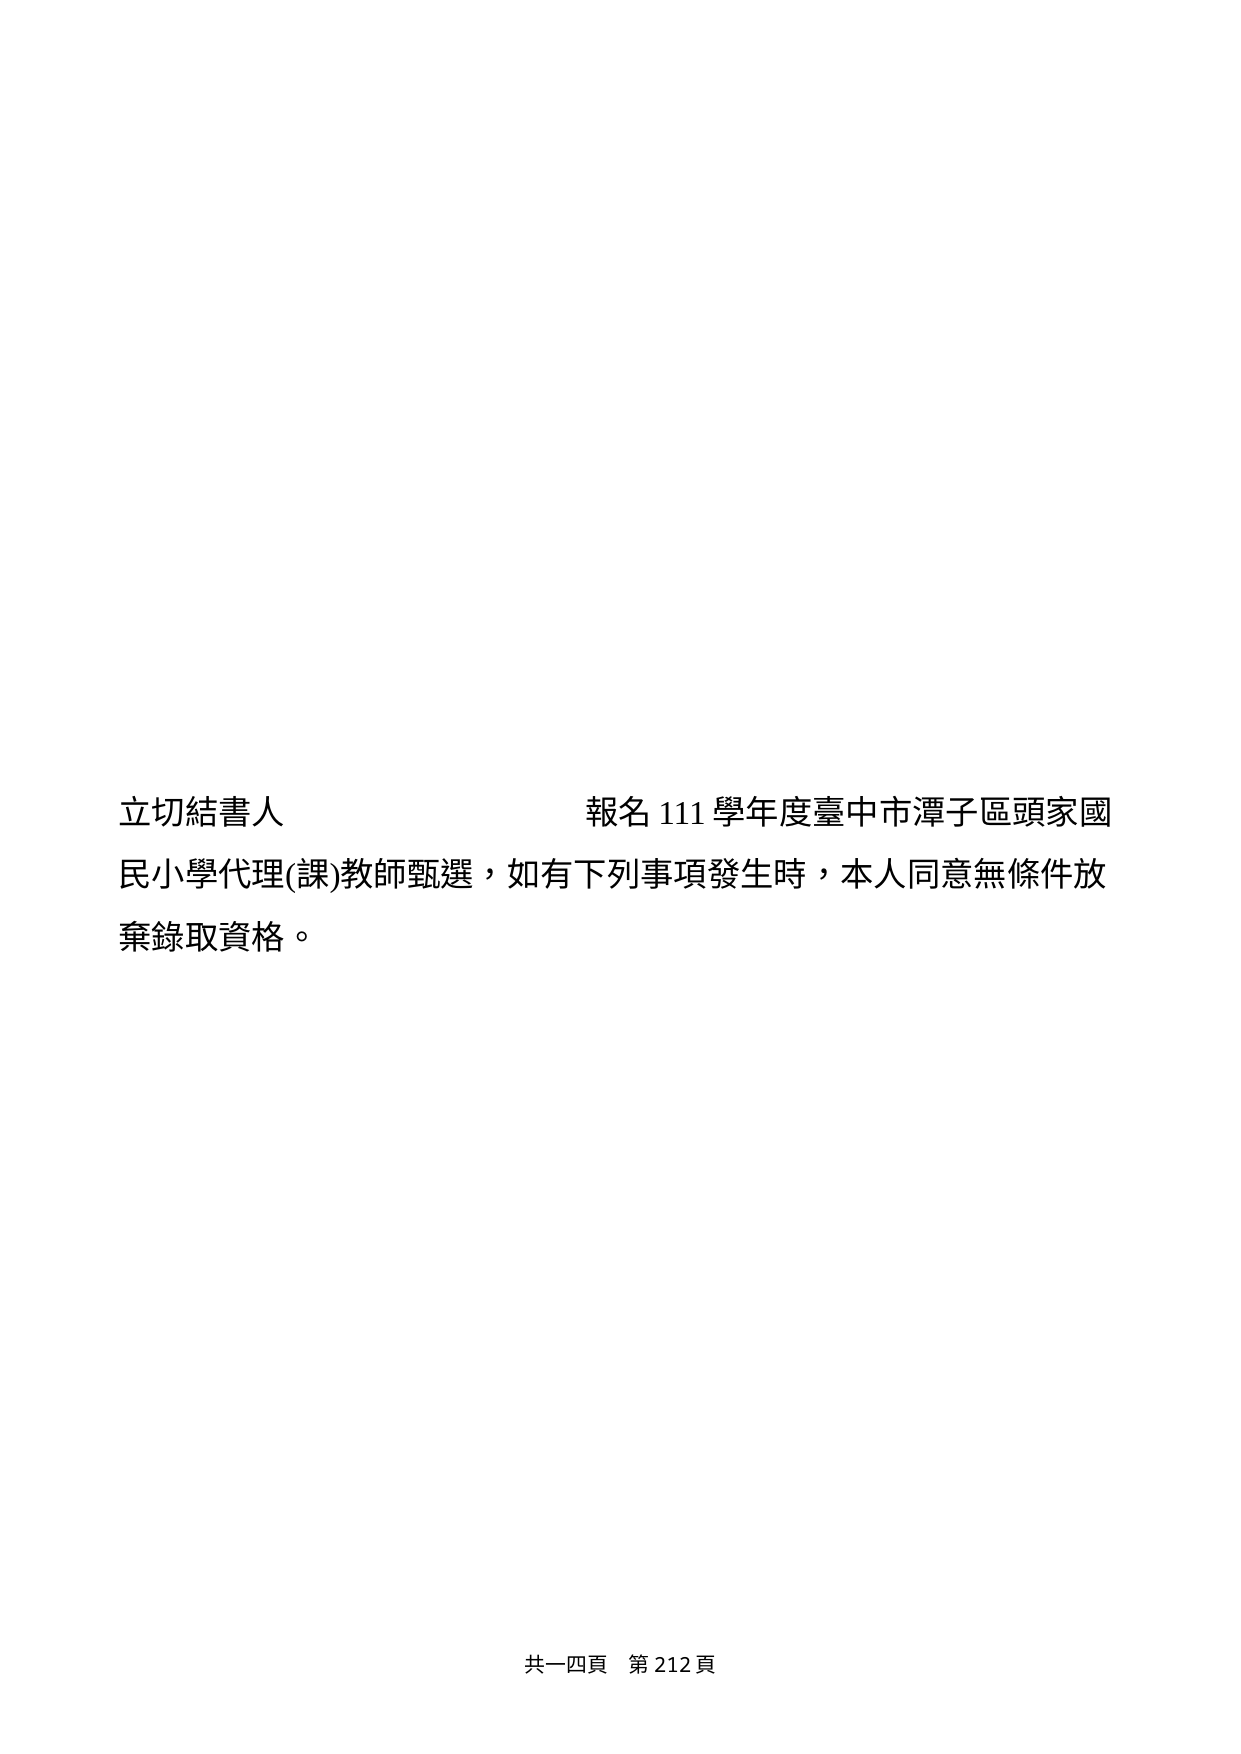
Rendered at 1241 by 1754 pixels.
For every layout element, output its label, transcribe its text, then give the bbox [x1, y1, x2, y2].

text 立切結書人 報名111學年度臺中市潭子區頭家國民小學代理(課)教師甄選，如有下列事項發生時，本人同意無條件放棄錄取資格。 [118, 768, 1122, 956]
